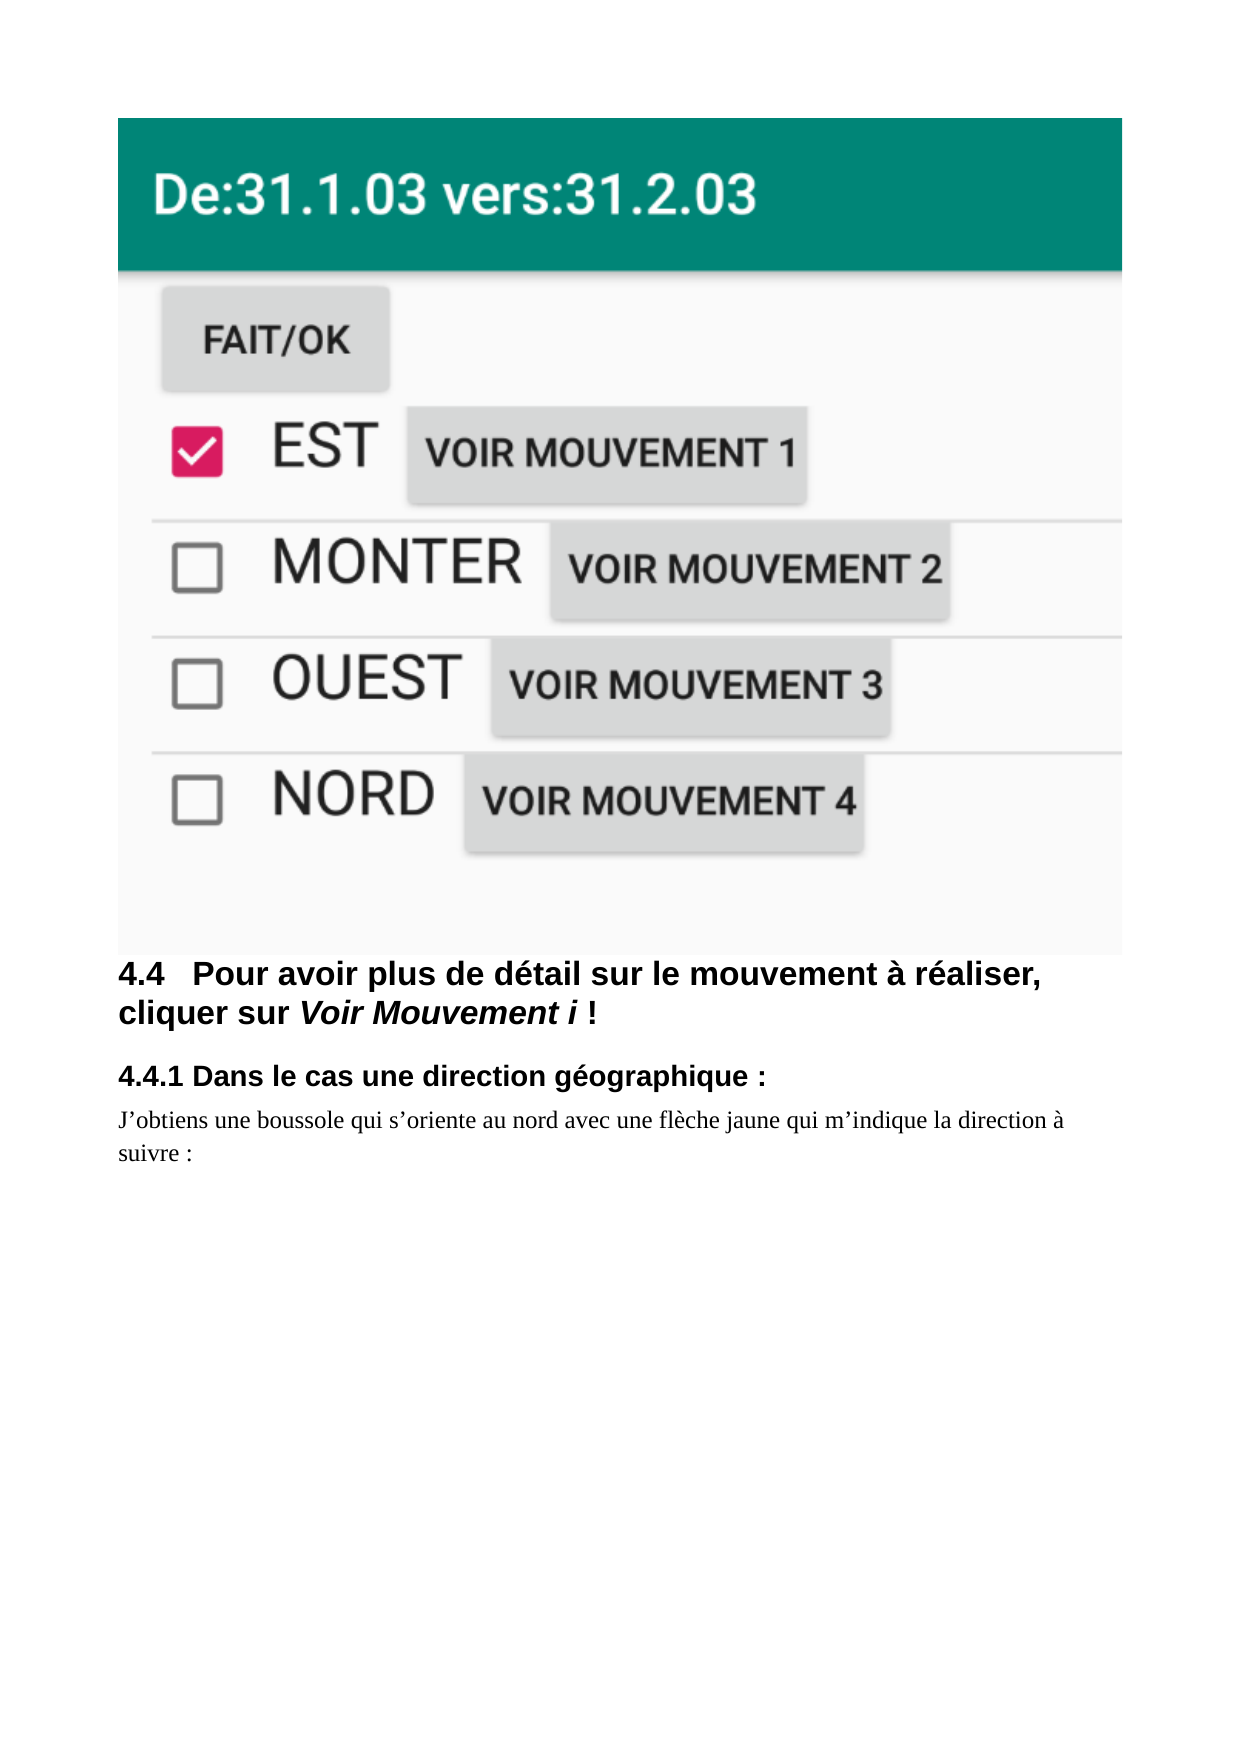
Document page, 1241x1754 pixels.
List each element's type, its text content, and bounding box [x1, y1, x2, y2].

text J’obtiens une boussole qui s’oriente au nord avec une flèche jaune qui m’indique la direction à suivre : [118, 1105, 1122, 1167]
picture [118, 118, 1123, 955]
subtitle Dans le cas une direction géographique : [118, 1058, 1122, 1092]
subtitle Pour avoir plus de détail sur le mouvement à réaliser, cliquer sur Voir Mouvement i ! [118, 955, 1122, 1031]
